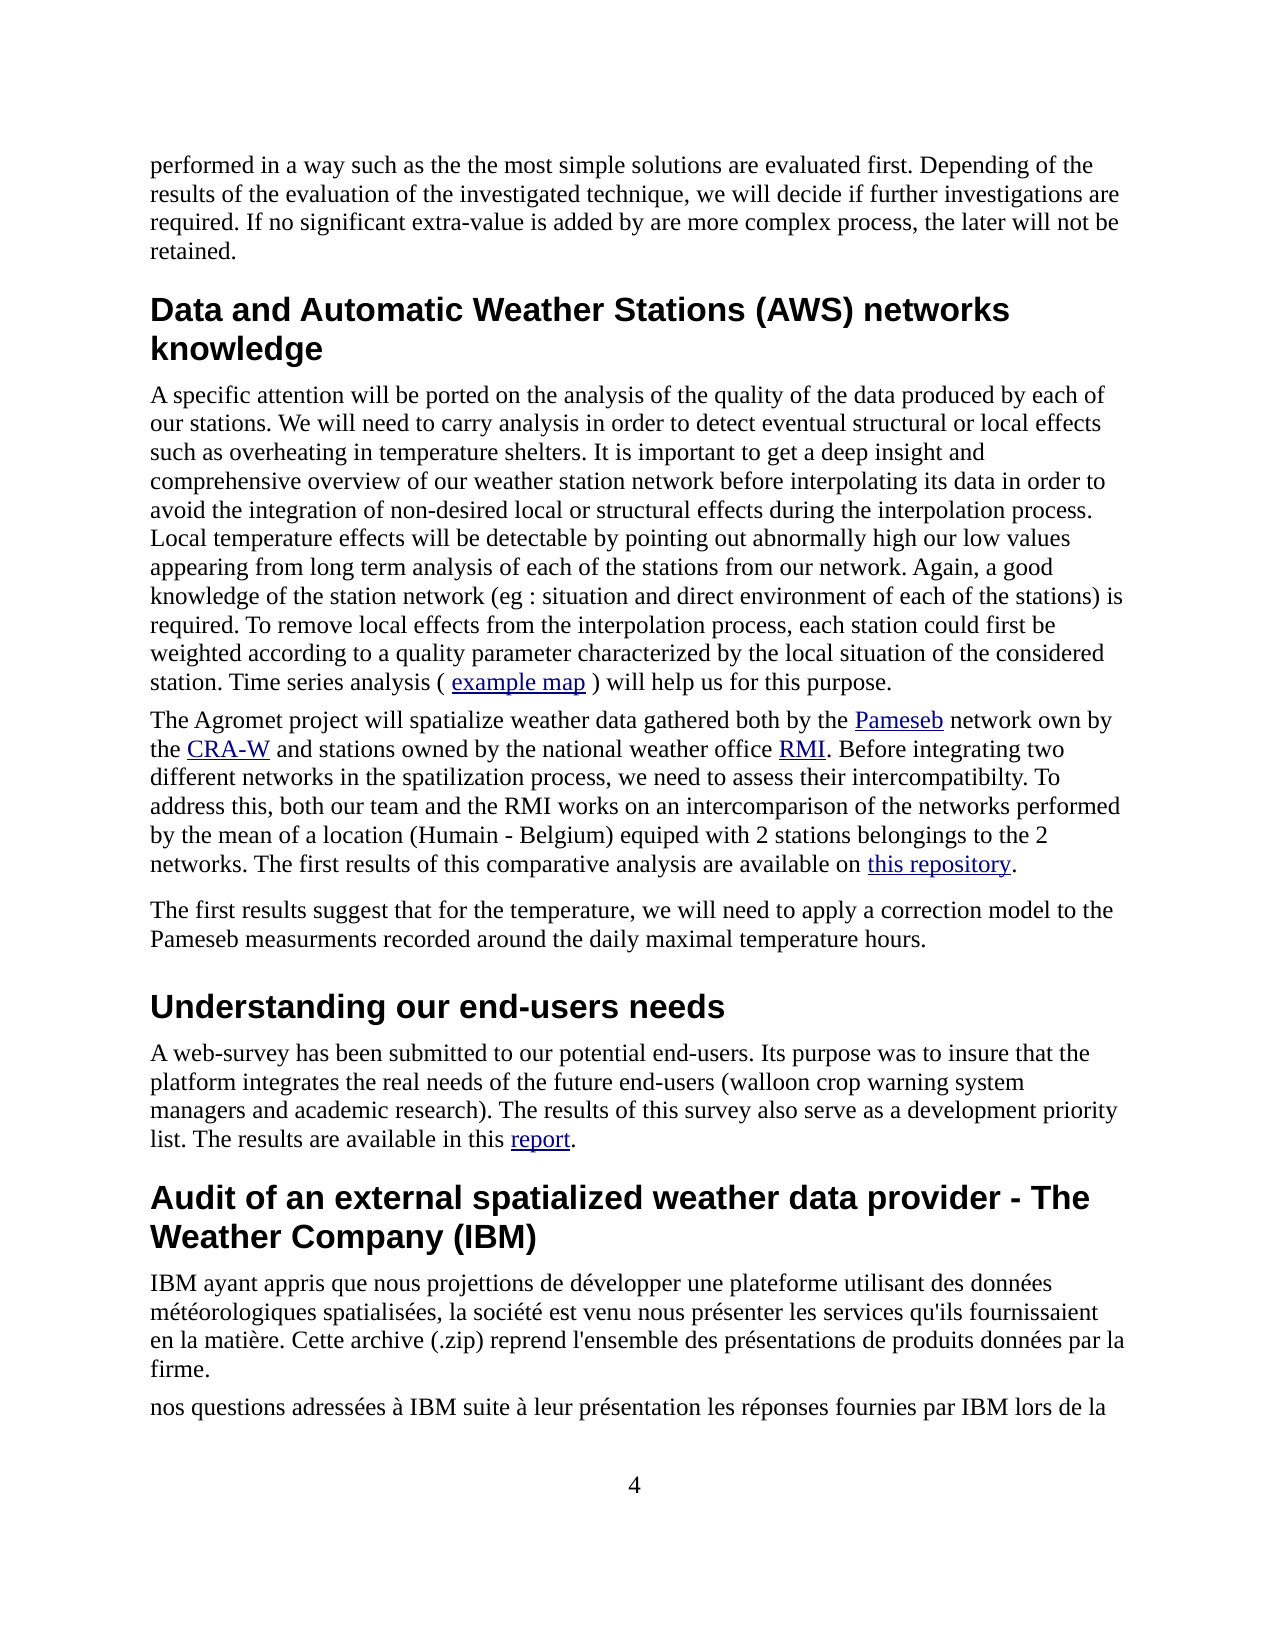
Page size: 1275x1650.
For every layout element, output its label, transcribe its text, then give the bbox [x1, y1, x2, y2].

text performed in a way such as the the most simple solutions are evaluated first. Depending of the results of the evaluation of the investigated technique, we will decide if further investigations are required. If no significant extra-value is added by are more complex process, the later will not be retained. [150, 150, 1125, 265]
text nos questions adressées à IBM suite à leur présentation les réponses fournies par IBM lors de la [150, 1392, 1125, 1421]
subtitle Audit of an external spatialized weather data provider - The Weather Company (IBM) [150, 1178, 1125, 1255]
text The Agromet project will spatialize weather data gathered both by the Pameseb network own by the CRA-W and stations owned by the national weather office RMI. Before integrating two different networks in the spatilization process, we need to assess their intercompatibilty. To address this, both our team and the RMI works on an intercomparison of the networks performed by the mean of a location (Humain - Belgium) equiped with 2 stations belongings to the 2 networks. The first results of this comparative analysis are available on this repository. [150, 705, 1125, 877]
text A specific attention will be ported on the analysis of the quality of the data produced by each of our stations. We will need to carry analysis in order to detect eventual structural or local effects such as overheating in temperature shelters. It is important to get a deep insight and comprehensive overview of our weather station network before interpolating its data in order to avoid the integration of non-desired local or structural effects during the interpolation process. Local temperature effects will be detectable by pointing out abnormally high our low values appearing from long term analysis of each of the stations from our network. Again, a good knowledge of the station network (eg : situation and direct environment of each of the stations) is required. To remove local effects from the interpolation process, each station could first be weighted according to a quality parameter characterized by the local situation of the considered station. Time series analysis ( example map ) will help us for this purpose. [150, 380, 1125, 696]
text IBM ayant appris que nous projettions de développer une plateforme utilisant des données météorologiques spatialisées, la société est venu nous présenter les services qu'ils fournissaient en la matière. Cette archive (.zip) reprend l'ensemble des présentations de produits données par la firme. [150, 1268, 1125, 1383]
text A web-survey has been submitted to our potential end-users. Its purpose was to insure that the platform integrates the real needs of the future end-users (walloon crop warning system managers and academic research). The results of this survey also serve as a development priority list. The results are available in this report. [150, 1038, 1125, 1153]
subtitle Data and Automatic Weather Stations (AWS) networks knowledge [150, 290, 1125, 367]
text The first results suggest that for the temperature, we will need to apply a correction model to the Pameseb measurments recorded around the daily maximal temperature hours. [150, 895, 1125, 953]
subtitle Understanding our end-users needs [150, 987, 1125, 1026]
